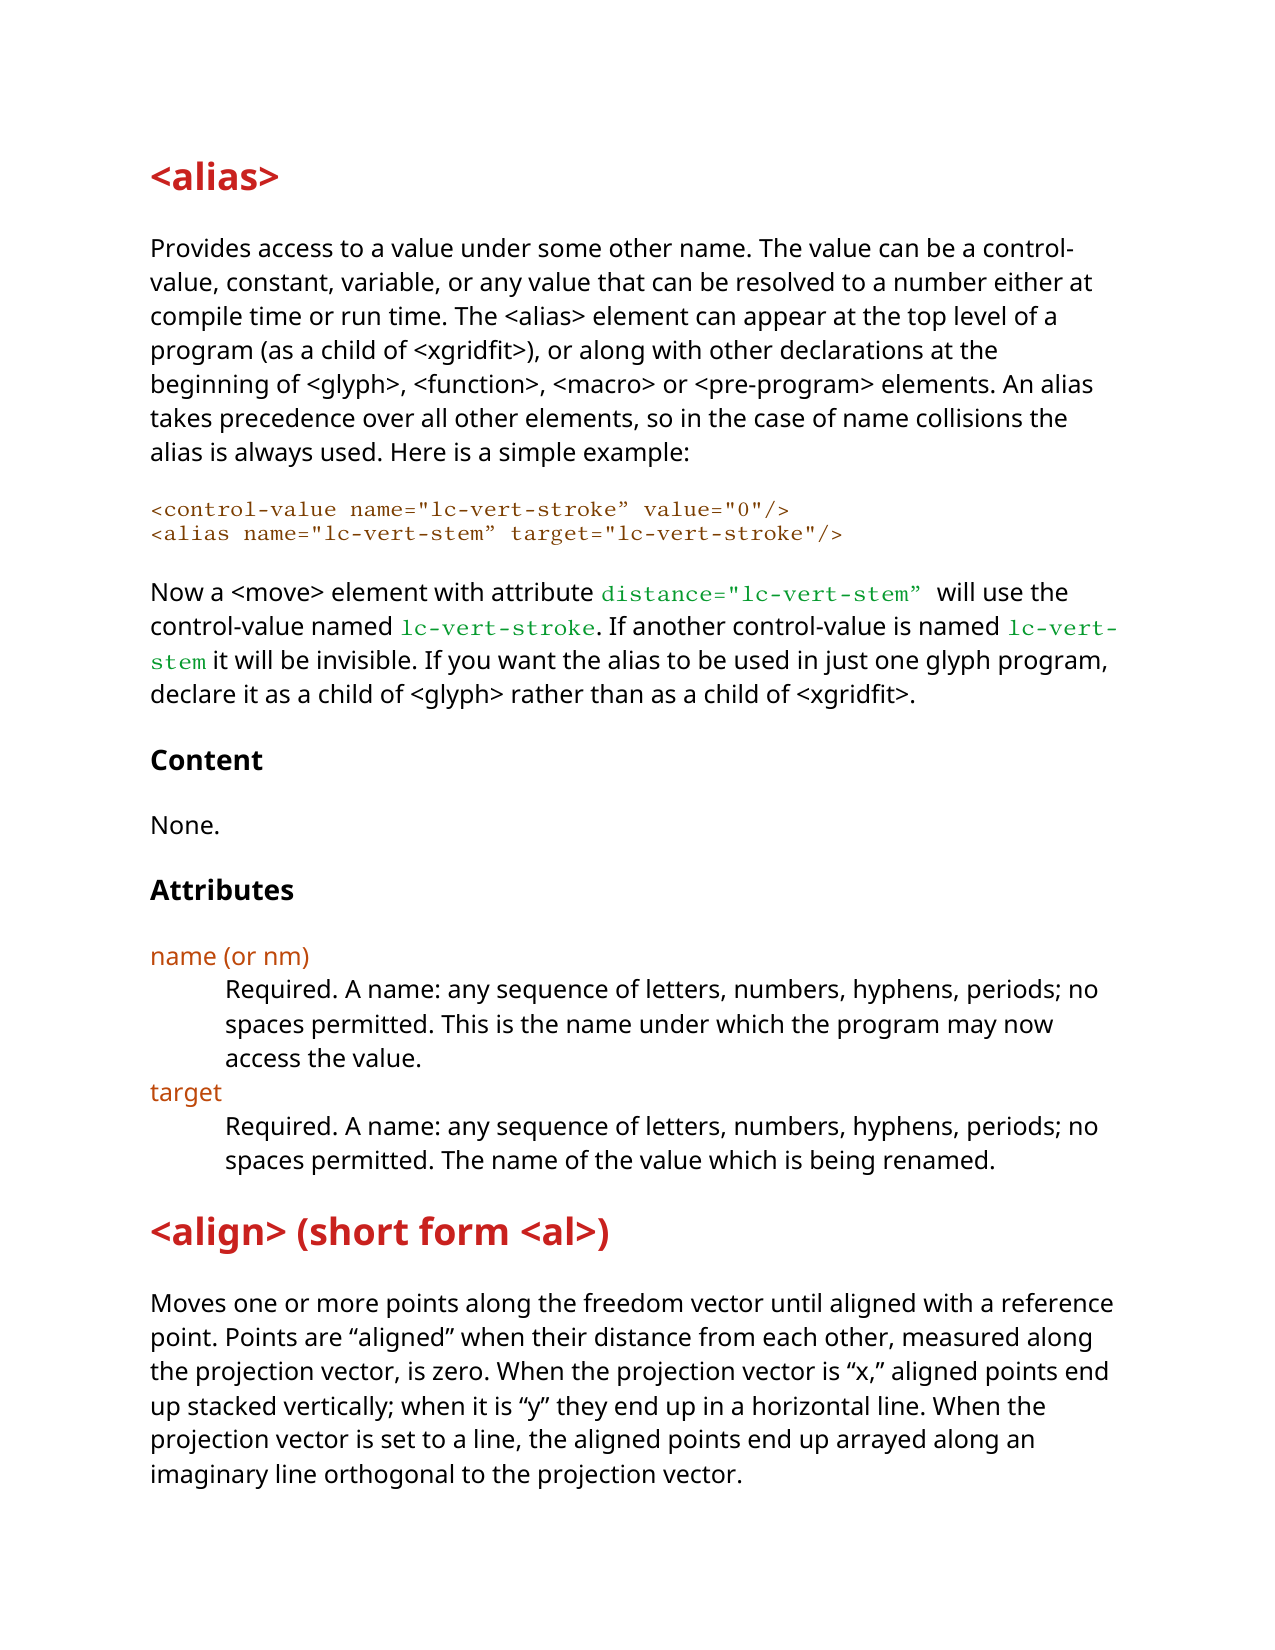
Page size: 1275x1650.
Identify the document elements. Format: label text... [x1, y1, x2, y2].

text Required. A name: any sequence of letters, numbers, hyphens, periods; no spaces permitted. This is the name under which the program may now access the value. [225, 972, 1125, 1074]
text Now a <move> element with attribute distance="lc-vert-stem” will use the control-value named lc-vert-stroke. If another control-value is named lc-vert-stem it will be invisible. If you want the alias to be used in just one glyph program, declare it as a child of <glyph> rather than as a child of <xgridfit>. [150, 574, 1125, 711]
subtitle Attributes [150, 871, 1125, 909]
text Required. A name: any sequence of letters, numbers, hyphens, periods; no spaces permitted. The name of the value which is being renamed. [225, 1108, 1125, 1177]
text None. [150, 807, 1125, 841]
text Provides access to a value under some other name. The value can be a control-value, constant, variable, or any value that can be resolved to a number either at compile time or run time. The <alias> element can appear at the top level of a program (as a child of <xgridfit>), or along with other declarations at the beginning of <glyph>, <function>, <macro> or <pre-program> elements. An alias takes precedence over all other elements, so in the case of name collisions the alias is always used. Here is a simple example: [150, 230, 1125, 469]
subtitle <alias> [150, 150, 1125, 201]
text <alias name="lc-vert-stem” target="lc-vert-stroke"/> [150, 522, 1125, 545]
text Moves one or more points along the freedom vector until aligned with a reference point. Points are “aligned” when their distance from each other, measured along the projection vector, is zero. When the projection vector is “x,” aligned points end up stacked vertically; when it is “y” they end up in a horizontal line. When the projection vector is set to a line, the aligned points end up arrayed along an imaginary line orthogonal to the projection vector. [150, 1286, 1125, 1490]
text name (or nm) [150, 938, 1125, 972]
text <control-value name="lc-vert-stroke” value="0"/> [150, 498, 1125, 522]
text target [150, 1074, 1125, 1108]
subtitle Content [150, 740, 1125, 778]
subtitle <align> (short form <al>) [150, 1206, 1125, 1257]
